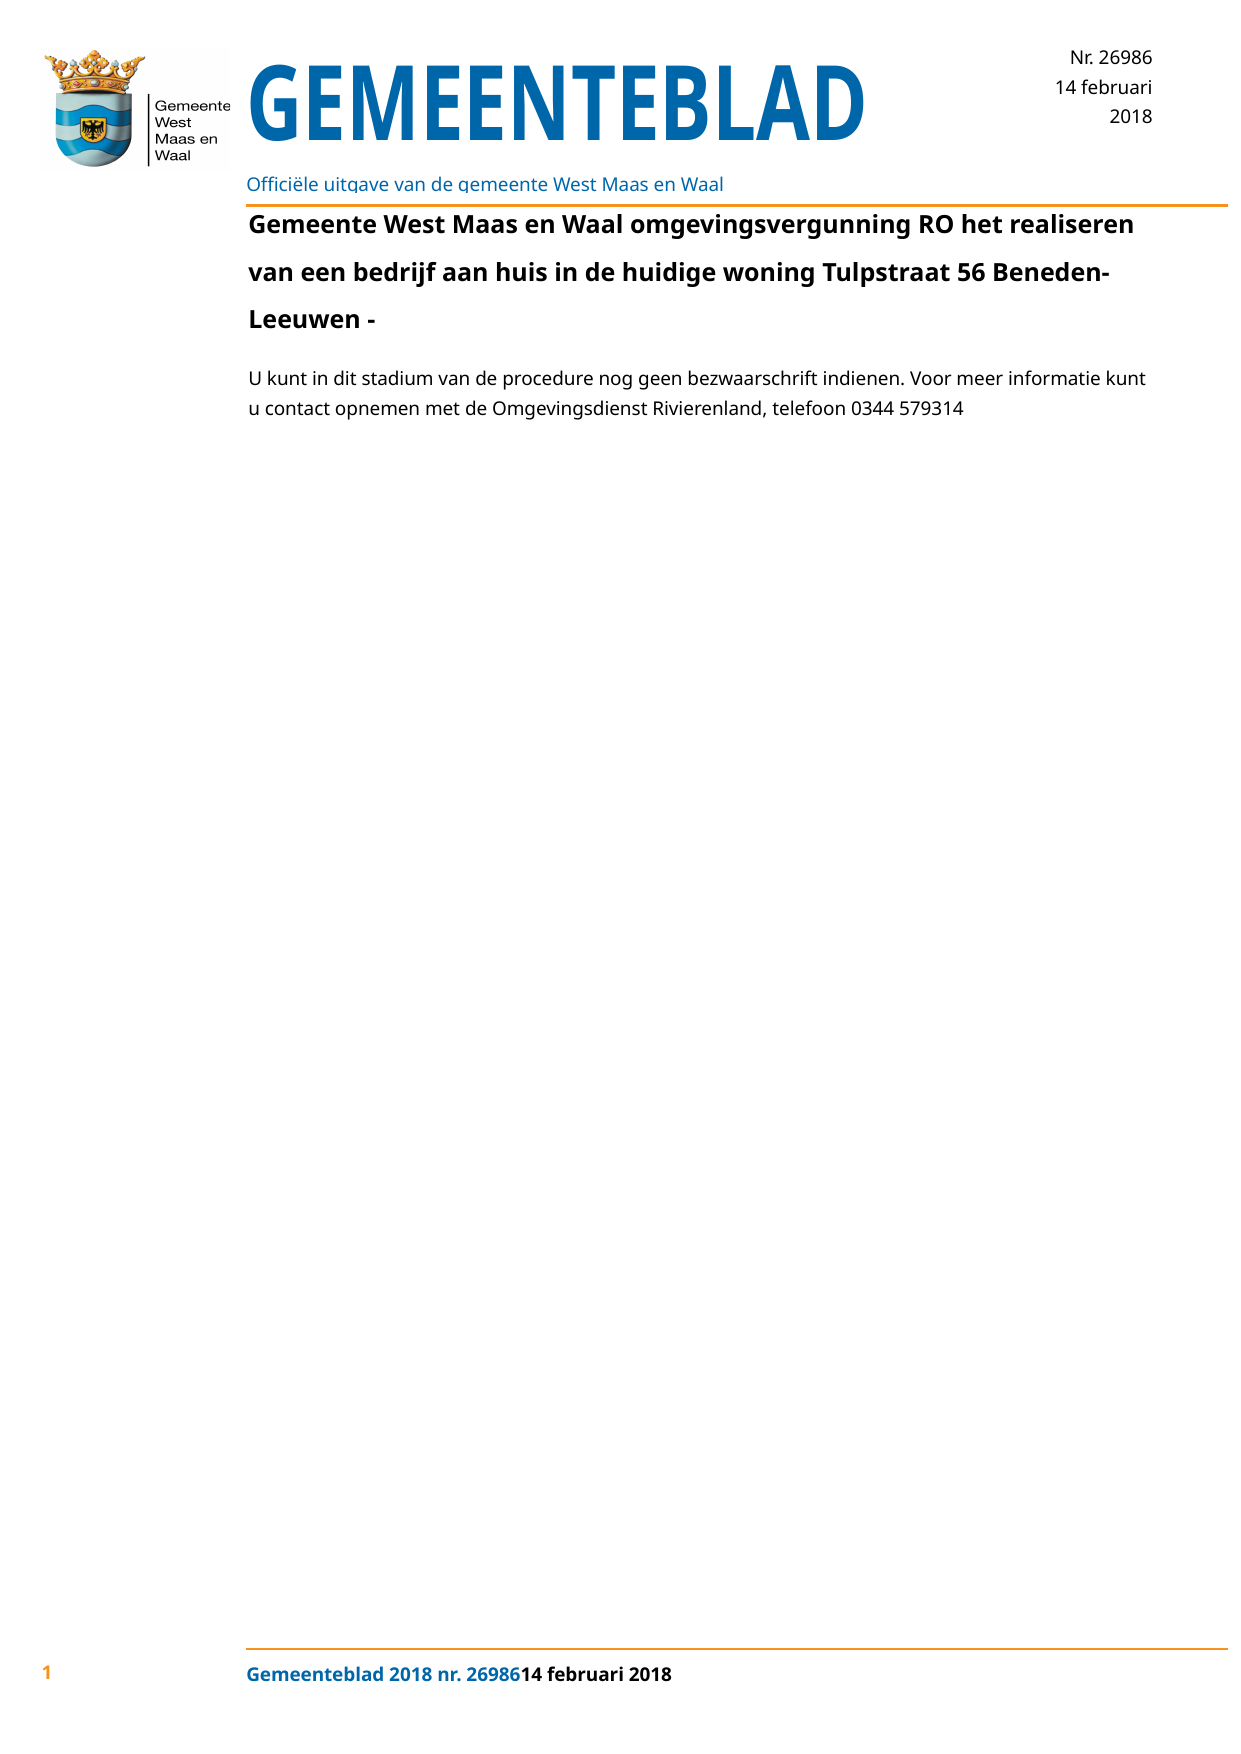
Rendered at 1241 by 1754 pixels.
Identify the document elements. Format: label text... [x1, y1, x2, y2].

text Gemeente West Maas en Waal omgevingsvergunning RO het realiseren van een bedrijf aan huis in de huidige woning Tulpstraat 56 Beneden-Leeuwen - [248, 207, 1152, 336]
picture [41, 47, 231, 172]
text U kunt in dit stadium van de procedure nog geen bezwaarschrift indienen. Voor meer informatie kunt u contact opnemen met de Omgevingsdienst Rivierenland, telefoon 0344 579314 [248, 366, 1152, 421]
